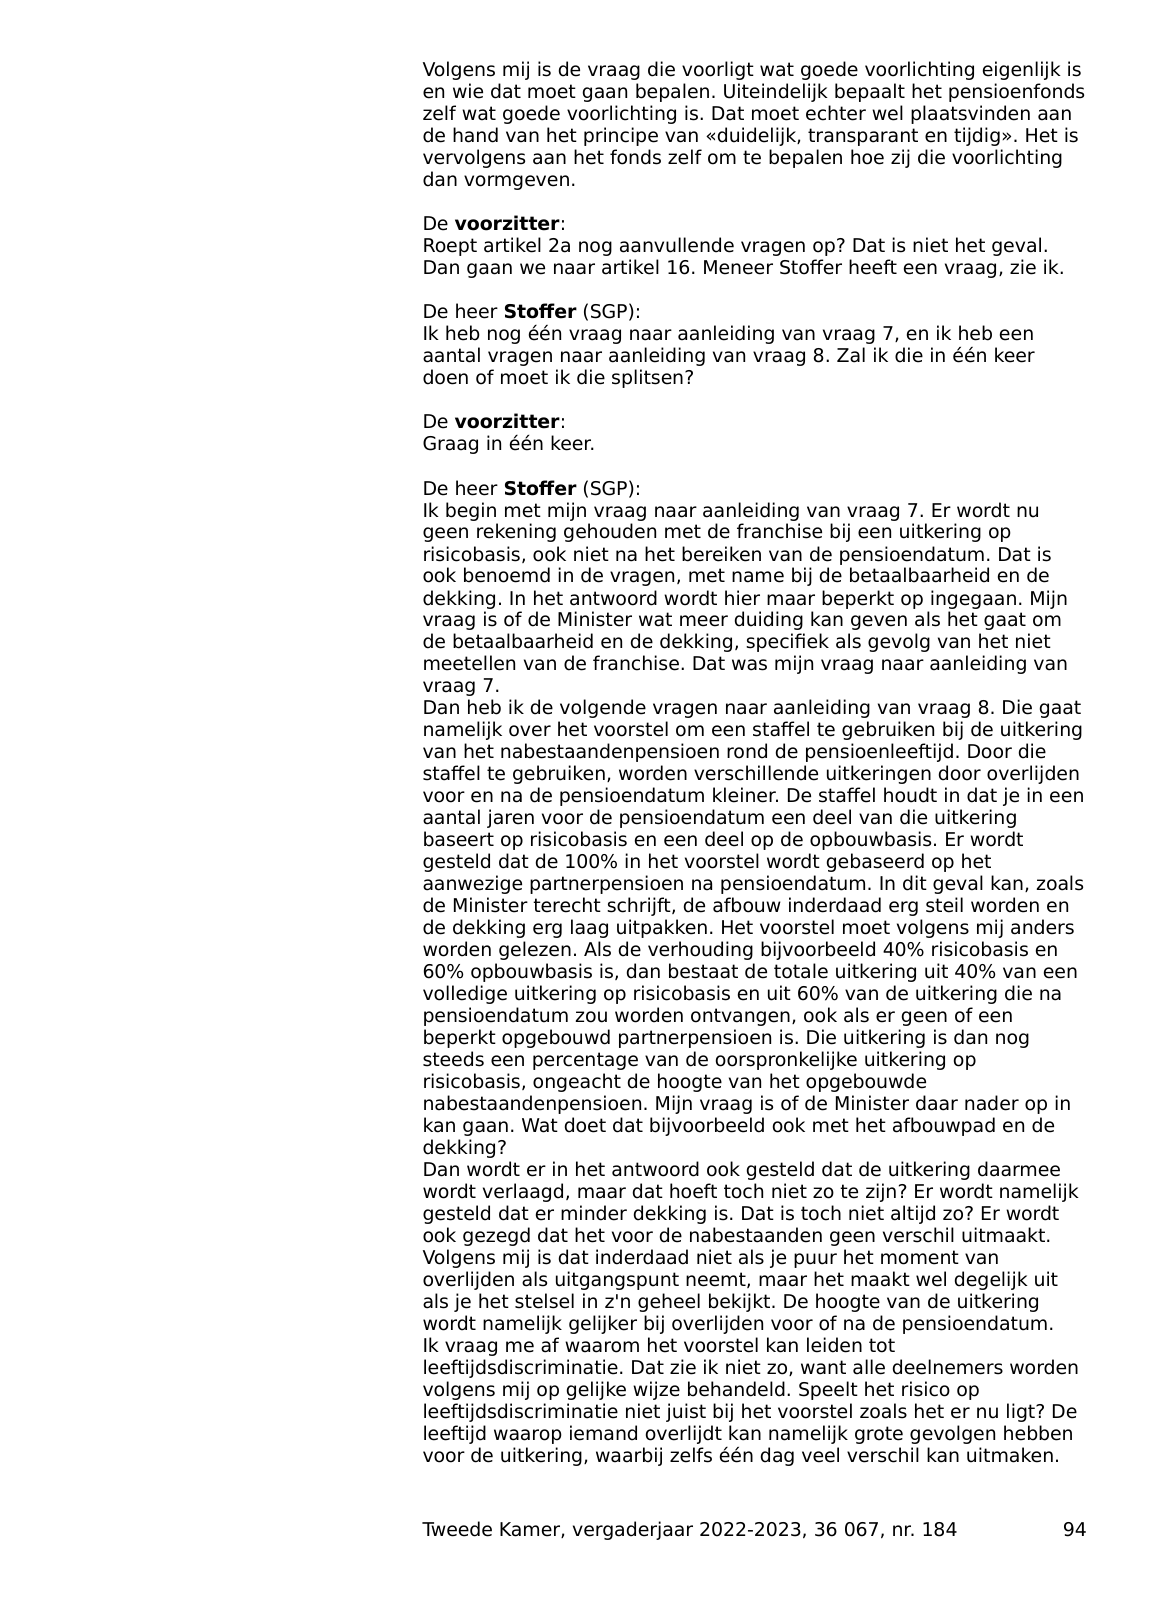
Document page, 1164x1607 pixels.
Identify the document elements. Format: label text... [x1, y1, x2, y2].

text De heer Stoffer (SGP): [422, 301, 1087, 323]
text Ik heb nog één vraag naar aanleiding van vraag 7, en ik heb een aantal vragen naar aanleiding van vraag 8. Zal ik die in één keer doen of moet ik die splitsen? [422, 323, 1087, 389]
text Dan wordt er in het antwoord ook gesteld dat de uitkering daarmee wordt verlaagd, maar dat hoeft toch niet zo te zijn? Er wordt namelijk gesteld dat er minder dekking is. Dat is toch niet altijd zo? Er wordt ook gezegd dat het voor de nabestaanden geen verschil uitmaakt. Volgens mij is dat inderdaad niet als je puur het moment van overlijden als uitgangspunt neemt, maar het maakt wel degelijk uit als je het stelsel in z'n geheel bekijkt. De hoogte van de uitkering wordt namelijk gelijker bij overlijden voor of na de pensioendatum. [422, 1159, 1087, 1335]
text De voorzitter: [422, 213, 1087, 235]
text Ik vraag me af waarom het voorstel kan leiden tot leeftijdsdiscriminatie. Dat zie ik niet zo, want alle deelnemers worden volgens mij op gelijke wijze behandeld. Speelt het risico op leeftijdsdiscriminatie niet juist bij het voorstel zoals het er nu ligt? De leeftijd waarop iemand overlijdt kan namelijk grote gevolgen hebben voor de uitkering, waarbij zelfs één dag veel verschil kan uitmaken. [422, 1335, 1087, 1467]
text De heer Stoffer (SGP): [422, 477, 1087, 499]
text Roept artikel 2a nog aanvullende vragen op? Dat is niet het geval. Dan gaan we naar artikel 16. Meneer Stoffer heeft een vraag, zie ik. [422, 235, 1087, 279]
text De voorzitter: [422, 411, 1087, 433]
text Ik begin met mijn vraag naar aanleiding van vraag 7. Er wordt nu geen rekening gehouden met de franchise bij een uitkering op risicobasis, ook niet na het bereiken van de pensioendatum. Dat is ook benoemd in de vragen, met name bij de betaalbaarheid en de dekking. In het antwoord wordt hier maar beperkt op ingegaan. Mijn vraag is of de Minister wat meer duiding kan geven als het gaat om de betaalbaarheid en de dekking, specifiek als gevolg van het niet meetellen van de franchise. Dat was mijn vraag naar aanleiding van vraag 7. [422, 499, 1087, 697]
text Volgens mij is de vraag die voorligt wat goede voorlichting eigenlijk is en wie dat moet gaan bepalen. Uiteindelijk bepaalt het pensioenfonds zelf wat goede voorlichting is. Dat moet echter wel plaatsvinden aan de hand van het principe van «duidelijk, transparant en tijdig». Het is vervolgens aan het fonds zelf om te bepalen hoe zij die voorlichting dan vormgeven. [422, 59, 1087, 191]
text Dan heb ik de volgende vragen naar aanleiding van vraag 8. Die gaat namelijk over het voorstel om een staffel te gebruiken bij de uitkering van het nabestaandenpensioen rond de pensioenleeftijd. Door die staffel te gebruiken, worden verschillende uitkeringen door overlijden voor en na de pensioendatum kleiner. De staffel houdt in dat je in een aantal jaren voor de pensioendatum een deel van die uitkering baseert op risicobasis en een deel op de opbouwbasis. Er wordt gesteld dat de 100% in het voorstel wordt gebaseerd op het aanwezige partnerpensioen na pensioendatum. In dit geval kan, zoals de Minister terecht schrijft, de afbouw inderdaad erg steil worden en de dekking erg laag uitpakken. Het voorstel moet volgens mij anders worden gelezen. Als de verhouding bijvoorbeeld 40% risicobasis en 60% opbouwbasis is, dan bestaat de totale uitkering uit 40% van een volledige uitkering op risicobasis en uit 60% van de uitkering die na pensioendatum zou worden ontvangen, ook als er geen of een beperkt opgebouwd partnerpensioen is. Die uitkering is dan nog steeds een percentage van de oorspronkelijke uitkering op risicobasis, ongeacht de hoogte van het opgebouwde nabestaandenpensioen. Mijn vraag is of de Minister daar nader op in kan gaan. Wat doet dat bijvoorbeeld ook met het afbouwpad en de dekking? [422, 697, 1087, 1159]
text Graag in één keer. [422, 433, 1087, 455]
